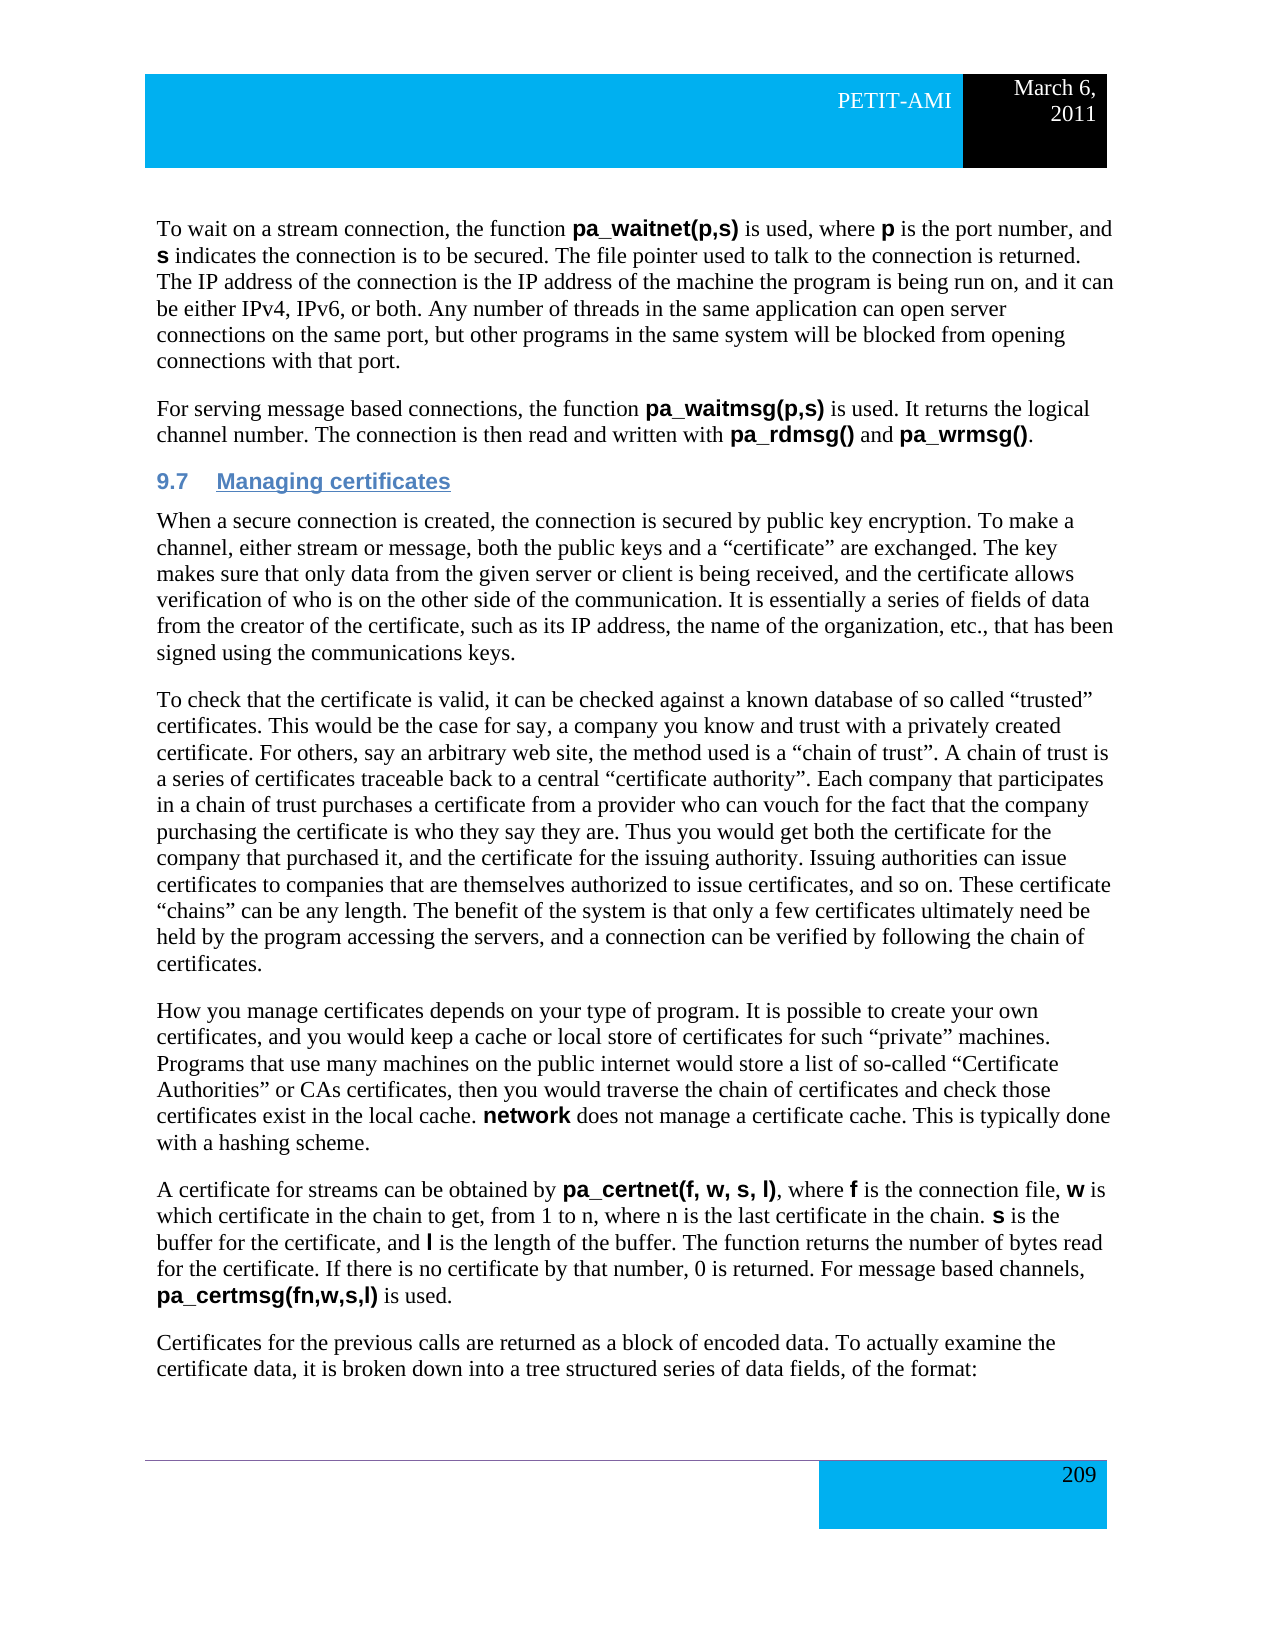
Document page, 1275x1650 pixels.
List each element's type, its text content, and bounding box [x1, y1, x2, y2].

text To wait on a stream connection, the function pa_waitnet(p,s) is used, where p is the port number, and s indicates the connection is to be secured. The file pointer used to talk to the connection is returned. The IP address of the connection is the IP address of the machine the program is being run on, and it can be either IPv4, IPv6, or both. Any number of threads in the same application can open server connections on the same port, but other programs in the same system will be blocked from opening connections with that port. [156, 215, 1118, 374]
text A certificate for streams can be obtained by pa_certnet(f, w, s, l), where f is the connection file, w is which certificate in the chain to get, from 1 to n, where n is the last certificate in the chain. s is the buffer for the certificate, and l is the length of the buffer. The function returns the number of bytes read for the certificate. If there is no certificate by that number, 0 is returned. For message based channels, pa_certmsg(fn,w,s,l) is used. [156, 1176, 1118, 1308]
text When a secure connection is created, the connection is secured by public key encryption. To make a channel, either stream or message, both the public keys and a “certificate” are exchanged. The key makes sure that only data from the given server or client is being received, and the certificate allows verification of who is on the other side of the communication. It is essentially a series of fields of data from the creator of the certificate, such as its IP address, the name of the organization, etc., that has been signed using the communications keys. [156, 507, 1118, 665]
text Certificates for the previous calls are returned as a block of encoded data. To actually examine the certificate data, it is broken down into a tree structured series of data fields, of the format: [156, 1329, 1118, 1382]
text To check that the certificate is valid, it can be checked against a known database of so called “trusted” certificates. This would be the case for say, a company you know and trust with a privately created certificate. For others, say an arbitrary web site, the method used is a “chain of trust”. A chain of trust is a series of certificates traceable back to a central “certificate authority”. Each company that participates in a chain of trust purchases a certificate from a provider who can vouch for the fact that the company purchasing the certificate is who they say they are. Thus you would get both the certificate for the company that purchased it, and the certificate for the issuing authority. Issuing authorities can issue certificates to companies that are themselves authorized to issue certificates, and so on. These certificate “chains” can be any length. The benefit of the system is that only a few certificates ultimately need be held by the program accessing the servers, and a connection can be verified by following the chain of certificates. [156, 686, 1118, 976]
subtitle Managing certificates [156, 468, 1118, 495]
text For serving message based connections, the function pa_waitmsg(p,s) is used. It returns the logical channel number. The connection is then read and written with pa_rdmsg() and pa_wrmsg(). [156, 394, 1118, 447]
text How you manage certificates depends on your type of program. It is possible to create your own certificates, and you would keep a cache or local store of certificates for such “private” machines. Programs that use many machines on the public internet would store a list of so-called “Certificate Authorities” or CAs certificates, then you would traverse the chain of certificates and check those certificates exist in the local cache. network does not manage a certificate cache. This is typically done with a hashing scheme. [156, 997, 1118, 1155]
